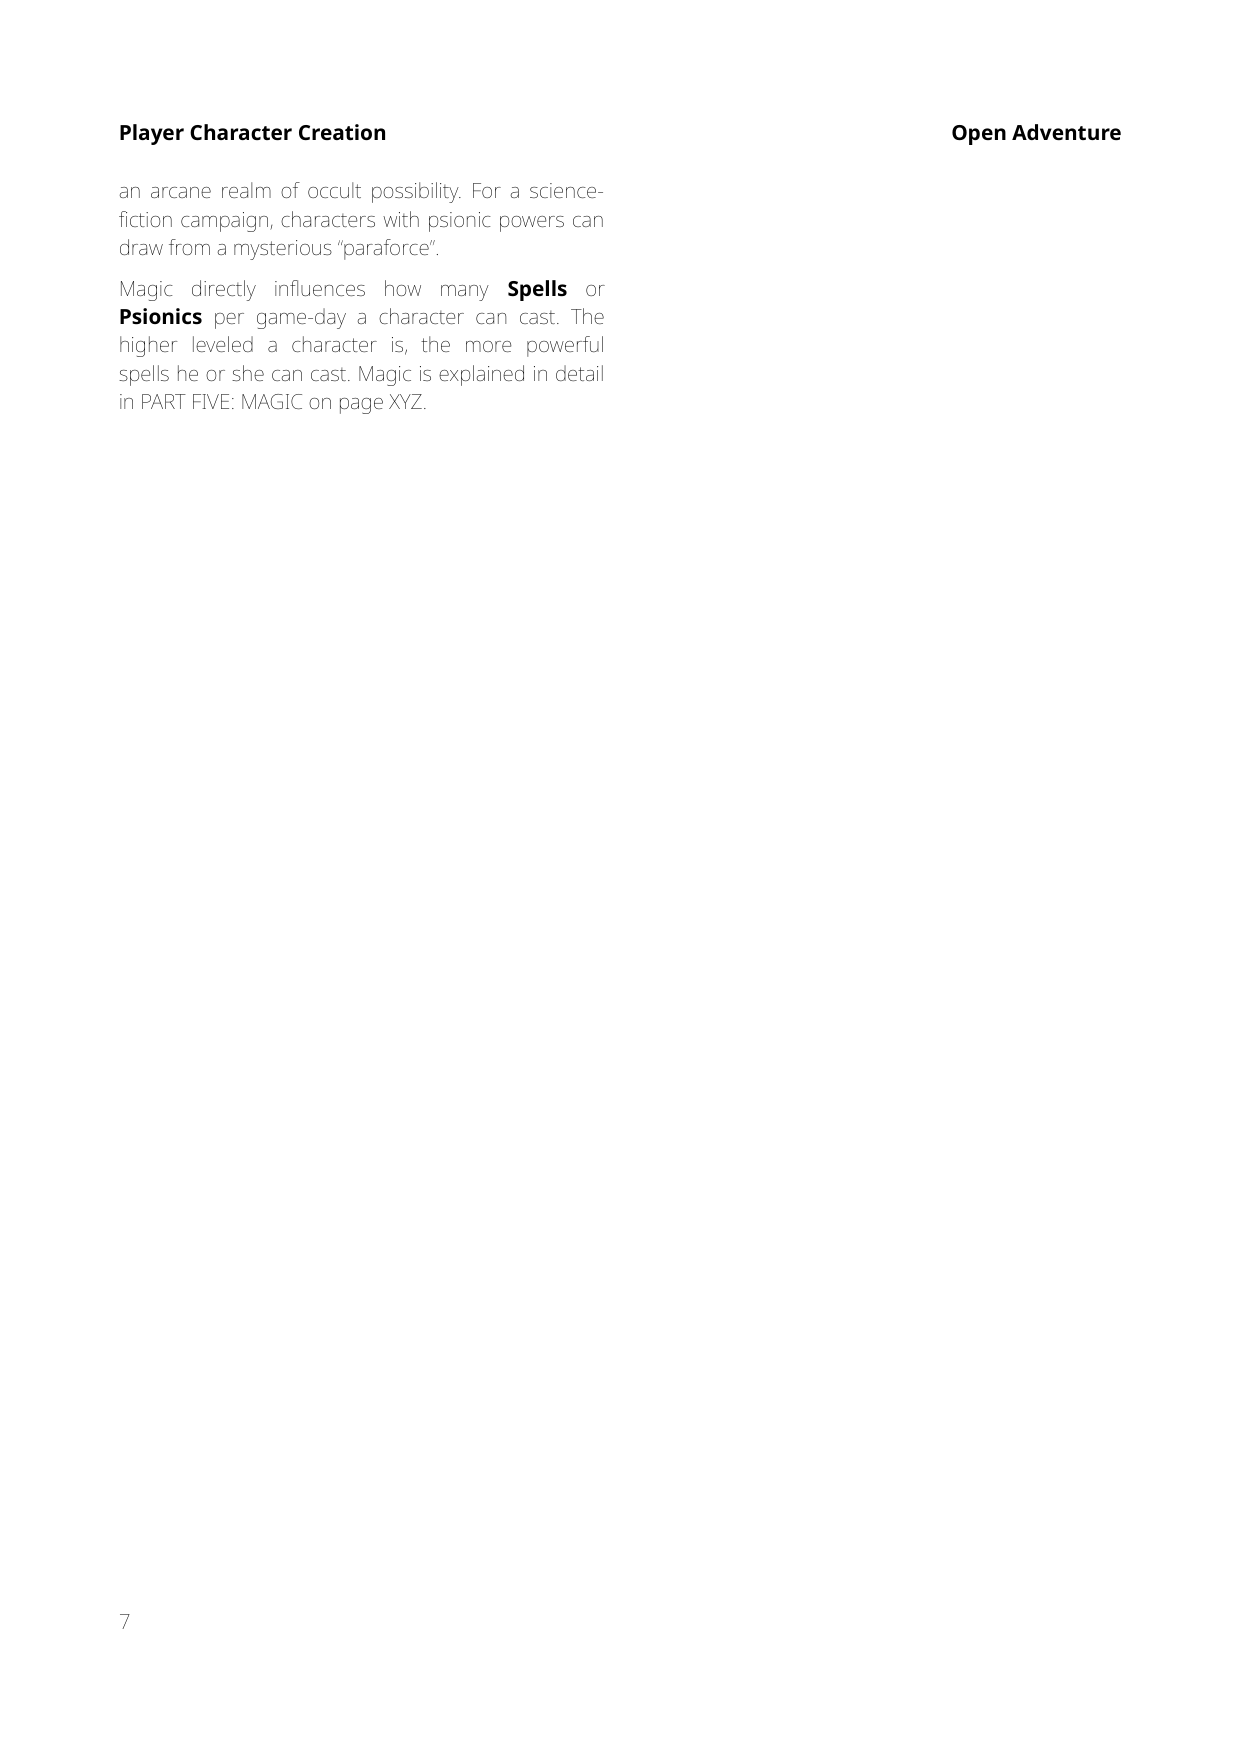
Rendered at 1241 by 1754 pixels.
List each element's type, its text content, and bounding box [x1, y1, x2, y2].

text Magic directly influences how many Spells or Psionics per game-day a character can cast. The higher leveled a character is, the more powerful spells he or she can cast. Magic is explained in detail in PART FIVE: MAGIC on page XYZ. [118, 274, 605, 416]
text an arcane realm of occult possibility. For a science-fiction campaign, characters with psionic powers can draw from a mysterious “paraforce”. [118, 176, 605, 262]
